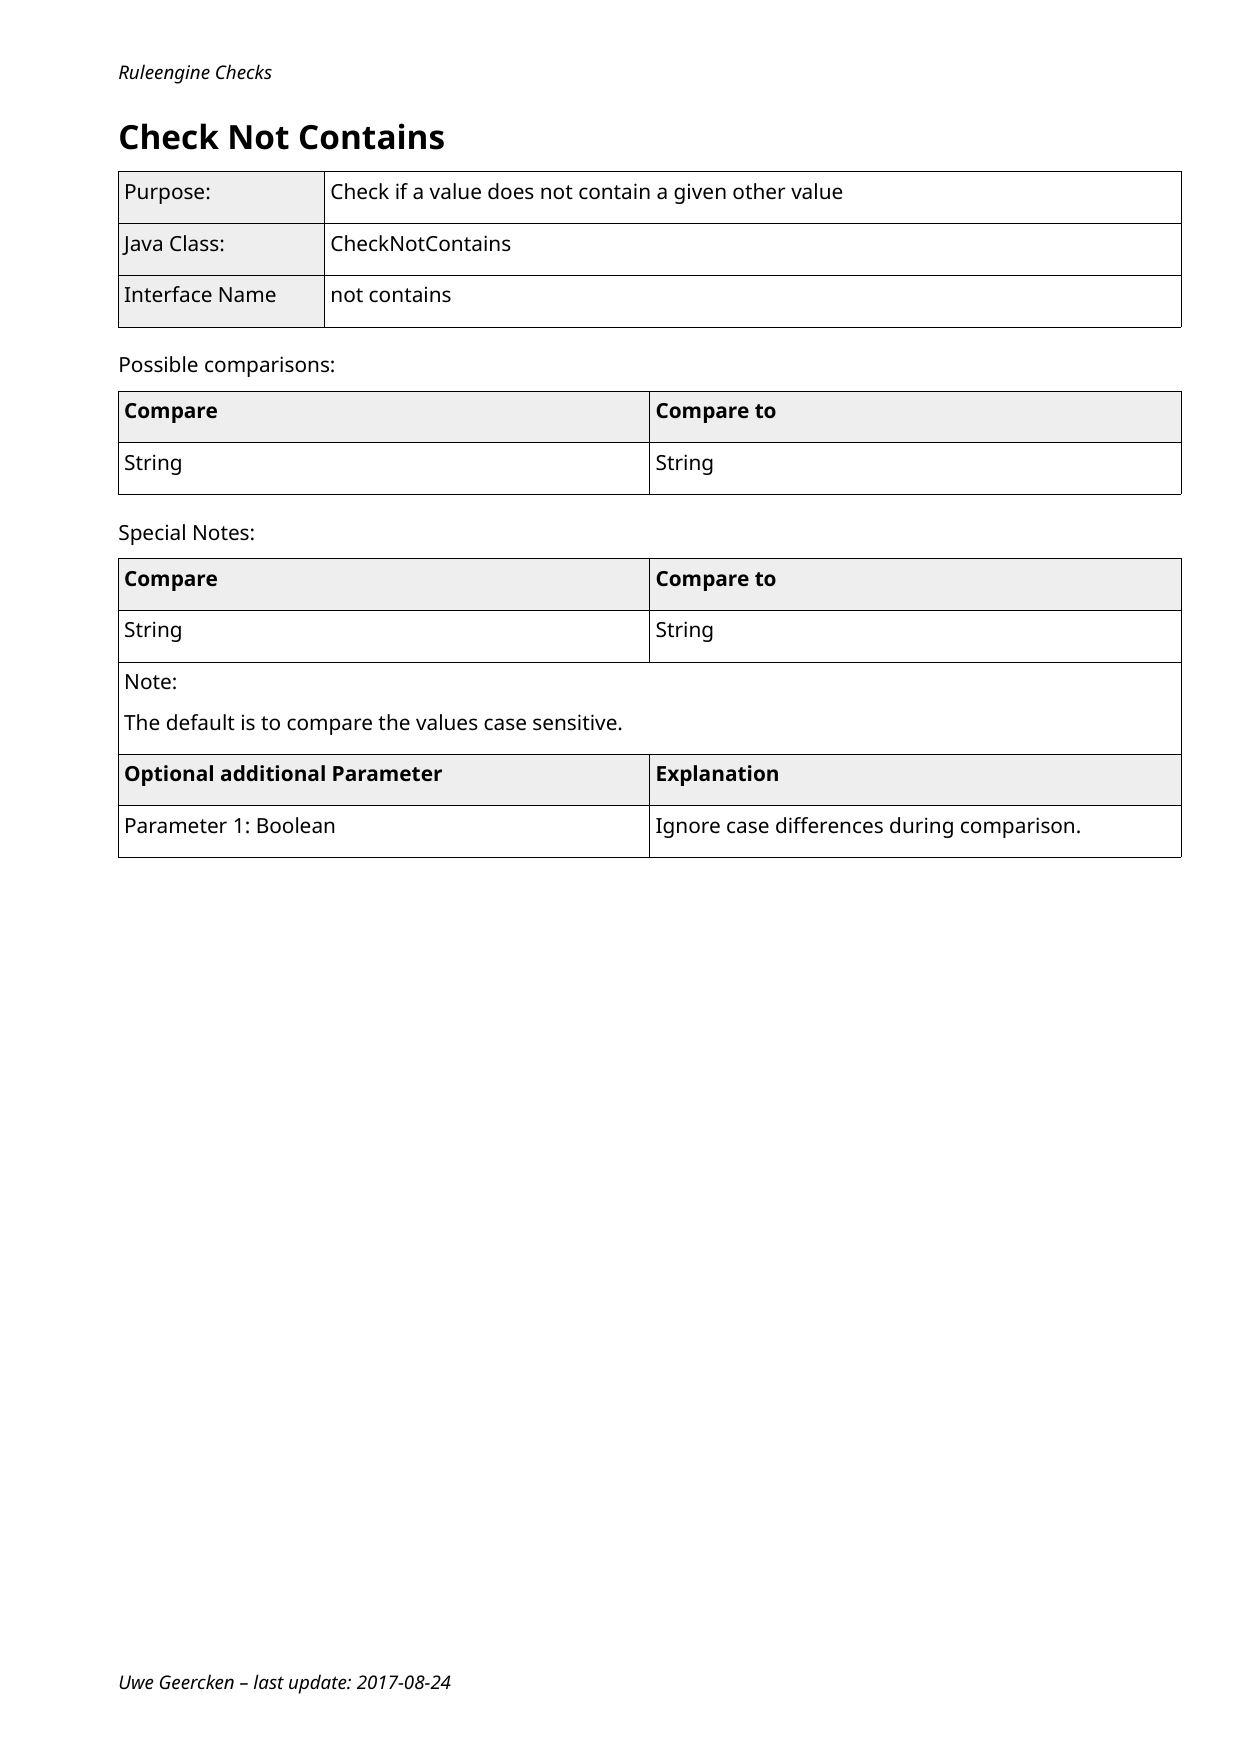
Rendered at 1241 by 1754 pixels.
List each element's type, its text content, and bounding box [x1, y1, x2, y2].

table_header Compare [119, 392, 649, 442]
table_cell String [650, 443, 1181, 494]
table_header Compare [119, 559, 649, 610]
text Check Not Contains [118, 114, 1181, 159]
table_cell Ignore case differences during comparison. [650, 806, 1181, 857]
table_cell Java Class: [119, 224, 324, 275]
table_cell Optional additional Parameter [119, 755, 649, 805]
table_cell String [119, 443, 649, 494]
table_header Purpose: [119, 172, 324, 223]
table_cell Explanation [650, 755, 1181, 805]
table_cell Parameter 1: Boolean [119, 806, 649, 857]
table_cell CheckNotContains [325, 224, 1181, 275]
table_cell String [650, 611, 1181, 662]
text Possible comparisons: [118, 350, 1181, 379]
table_cell String [119, 611, 649, 662]
table_cell not contains [325, 276, 1181, 327]
table_header Compare to [650, 392, 1181, 442]
table_cell Interface Name [119, 276, 324, 327]
text Special Notes: [118, 518, 1181, 546]
table_header Compare to [650, 559, 1181, 610]
table_header Check if a value does not contain a given other value [325, 172, 1181, 223]
table_cell Note: The default is to compare the values case sensitive. [119, 663, 1181, 753]
